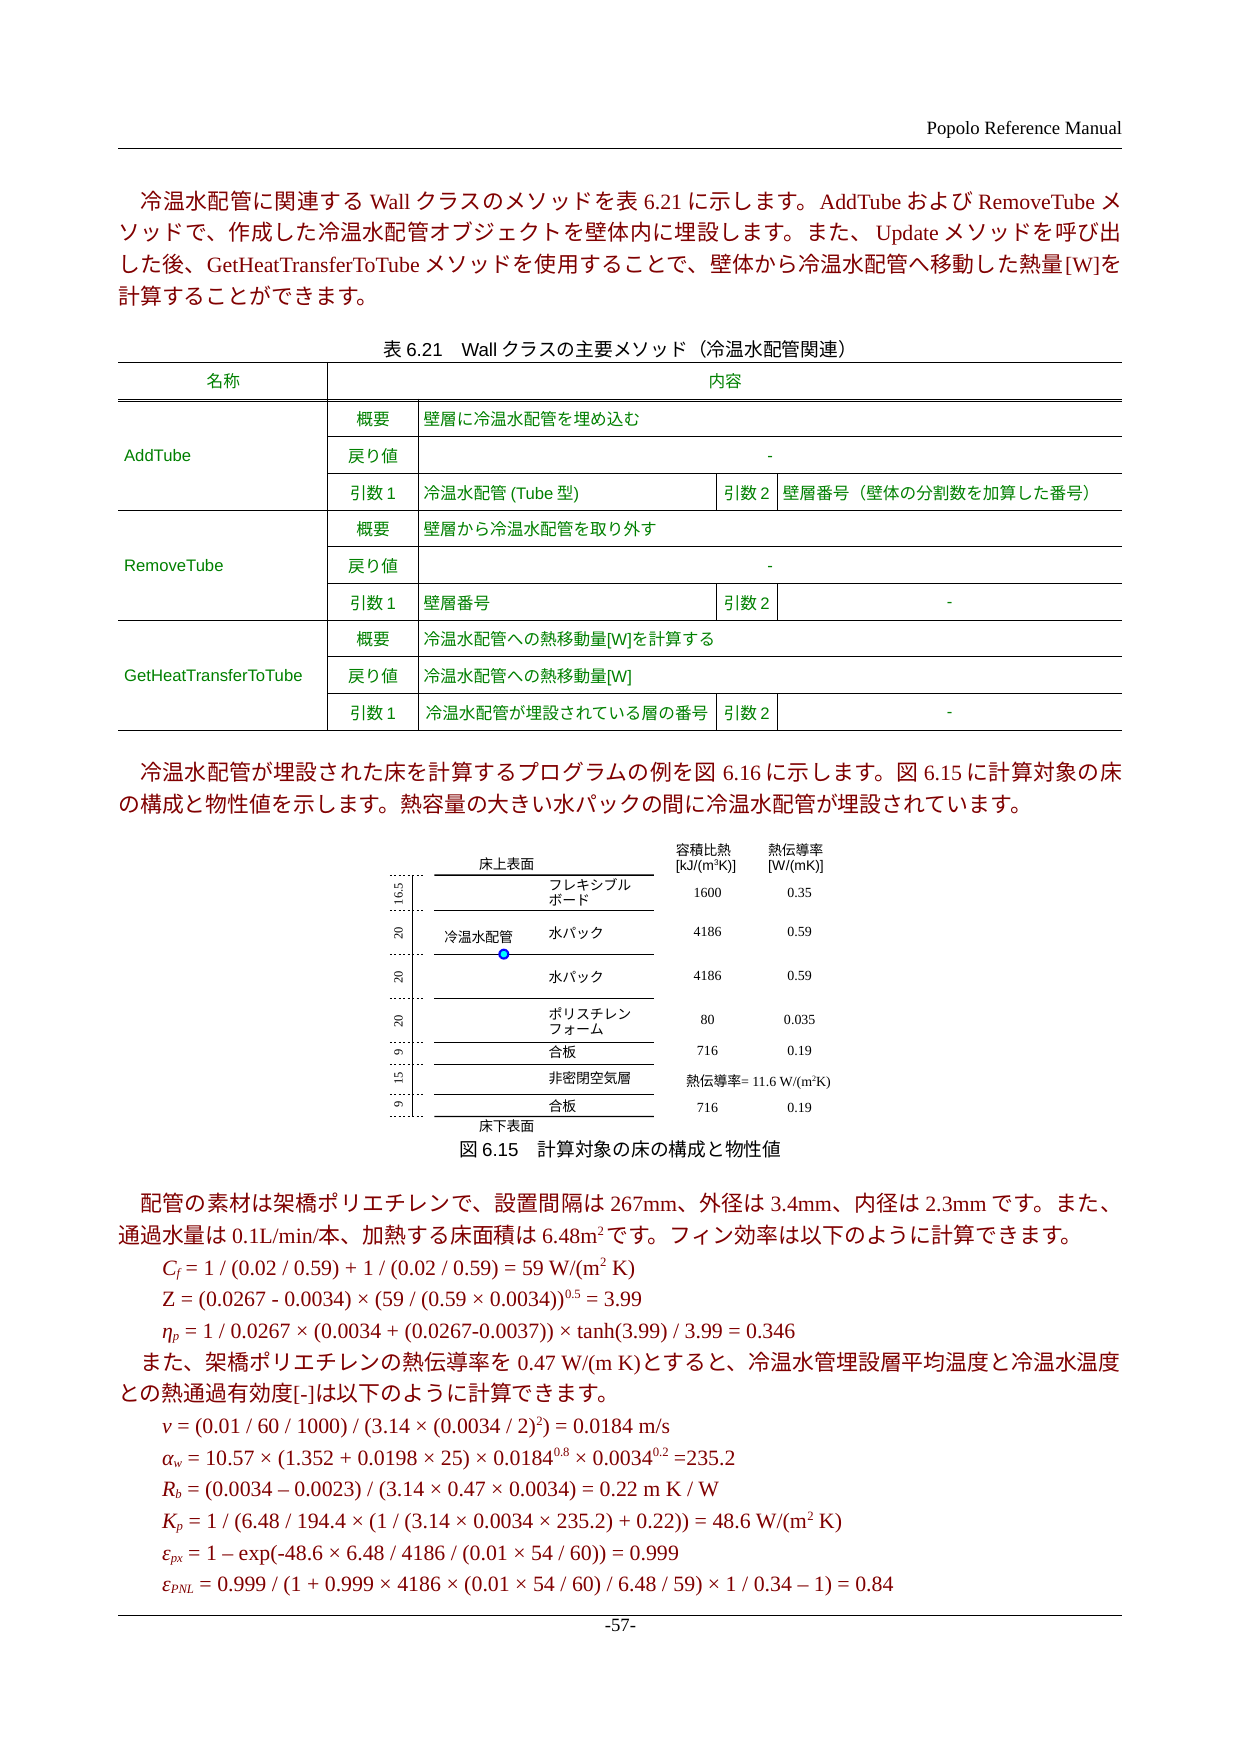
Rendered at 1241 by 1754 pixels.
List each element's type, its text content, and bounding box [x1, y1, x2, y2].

text 配管の素材は架橋ポリエチレンで、設置間隔は267mm、外径は3.4mm、内径は2.3mmです。また、通過水量は0.1L/min/本、加熱する床面積は6.48m2です。フィン効率は以下のように計算できます。 [118, 1186, 1122, 1250]
text Rb = (0.0034 – 0.0023) / (3.14 × 0.47 × 0.0034) = 0.22 m K / W [118, 1471, 1122, 1503]
text Cf = 1 / (0.02 / 0.59) + 1 / (0.02 / 0.59) = 59 W/(m2 K) [118, 1250, 1122, 1281]
text また、架橋ポリエチレンの熱伝導率を0.47 W/(m K)とすると、冷温水管埋設層平均温度と冷温水温度との熱通過有効度[-]は以下のように計算できます。 [118, 1345, 1122, 1408]
table_cell 引数2 [717, 694, 777, 730]
text εpx = 1 – exp(-48.6 × 6.48 / 4186 / (0.01 × 54 / 60)) = 0.999 [118, 1535, 1122, 1566]
table_cell 冷温水配管 (Tube型) [419, 474, 716, 510]
table_cell 概要 [328, 402, 418, 436]
table_cell 戻り値 [328, 437, 418, 473]
text 冷温水配管に関連するWallクラスのメソッドを表6.21に示します。AddTubeおよびRemoveTubeメソッドで、作成した冷温水配管オブジェクトを壁体内に埋設します。また、Updateメソッドを呼び出した後、GetHeatTransferToTubeメソッドを使用することで、壁体から冷温水配管へ移動した熱量[W]を計算することができます。 [118, 184, 1122, 310]
text v = (0.01 / 60 / 1000) / (3.14 × (0.0034 / 2)2) = 0.0184 m/s [118, 1408, 1122, 1440]
table_cell GetHeatTransferToTube [118, 621, 327, 730]
text εPNL = 0.999 / (1 + 0.999 × 4186 × (0.01 × 54 / 60) / 6.48 / 59) × 1 / 0.34 – 1) = 0.84 [118, 1566, 1122, 1598]
table_cell 引数2 [717, 474, 777, 510]
table_cell 引数1 [328, 694, 418, 730]
table_cell 壁層に冷温水配管を埋め込む [419, 402, 1122, 436]
table_header 名称 [118, 363, 327, 398]
table_cell - [778, 584, 1122, 620]
table_cell 壁層から冷温水配管を取り外す [419, 511, 1122, 546]
table_cell 引数1 [328, 474, 418, 510]
text 表6.21 Wallクラスの主要メソッド（冷温水配管関連） [118, 334, 1122, 362]
text 冷温水配管が埋設された床を計算するプログラムの例を図6.16に示します。図6.15に計算対象の床の構成と物性値を示します。熱容量の大きい水パックの間に冷温水配管が埋設されています。 [118, 755, 1122, 818]
table_cell 壁層番号 [419, 584, 716, 620]
table_cell AddTube [118, 402, 327, 510]
table_cell 冷温水配管への熱移動量[W]を計算する [419, 621, 1122, 656]
table_cell 引数2 [717, 584, 777, 620]
table_cell 戻り値 [328, 547, 418, 583]
table_cell - [419, 547, 1122, 583]
table_cell 概要 [328, 511, 418, 546]
text Kp = 1 / (6.48 / 194.4 × (1 / (3.14 × 0.0034 × 235.2) + 0.22)) = 48.6 W/(m2 K) [118, 1503, 1122, 1535]
table_cell 戻り値 [328, 657, 418, 693]
table_cell RemoveTube [118, 511, 327, 620]
table_cell 概要 [328, 621, 418, 656]
text 図6.15 計算対象の床の構成と物性値 [118, 843, 1122, 1162]
table_cell - [419, 437, 1122, 473]
table_header 内容 [328, 363, 1122, 398]
text ηp = 1 / 0.0267 × (0.0034 + (0.0267-0.0037)) × tanh(3.99) / 3.99 = 0.346 [118, 1313, 1122, 1345]
text Z = (0.0267 - 0.0034) × (59 / (0.59 × 0.0034))0.5 = 3.99 [118, 1281, 1122, 1313]
table_cell 引数1 [328, 584, 418, 620]
table_cell 冷温水配管が埋設されている層の番号 [419, 694, 716, 730]
text αw = 10.57 × (1.352 + 0.0198 × 25) × 0.01840.8 × 0.00340.2 =235.2 [118, 1440, 1122, 1471]
table_cell 壁層番号（壁体の分割数を加算した番号） [778, 474, 1122, 510]
table_cell 冷温水配管への熱移動量[W] [419, 657, 1122, 693]
table_cell - [778, 694, 1122, 730]
